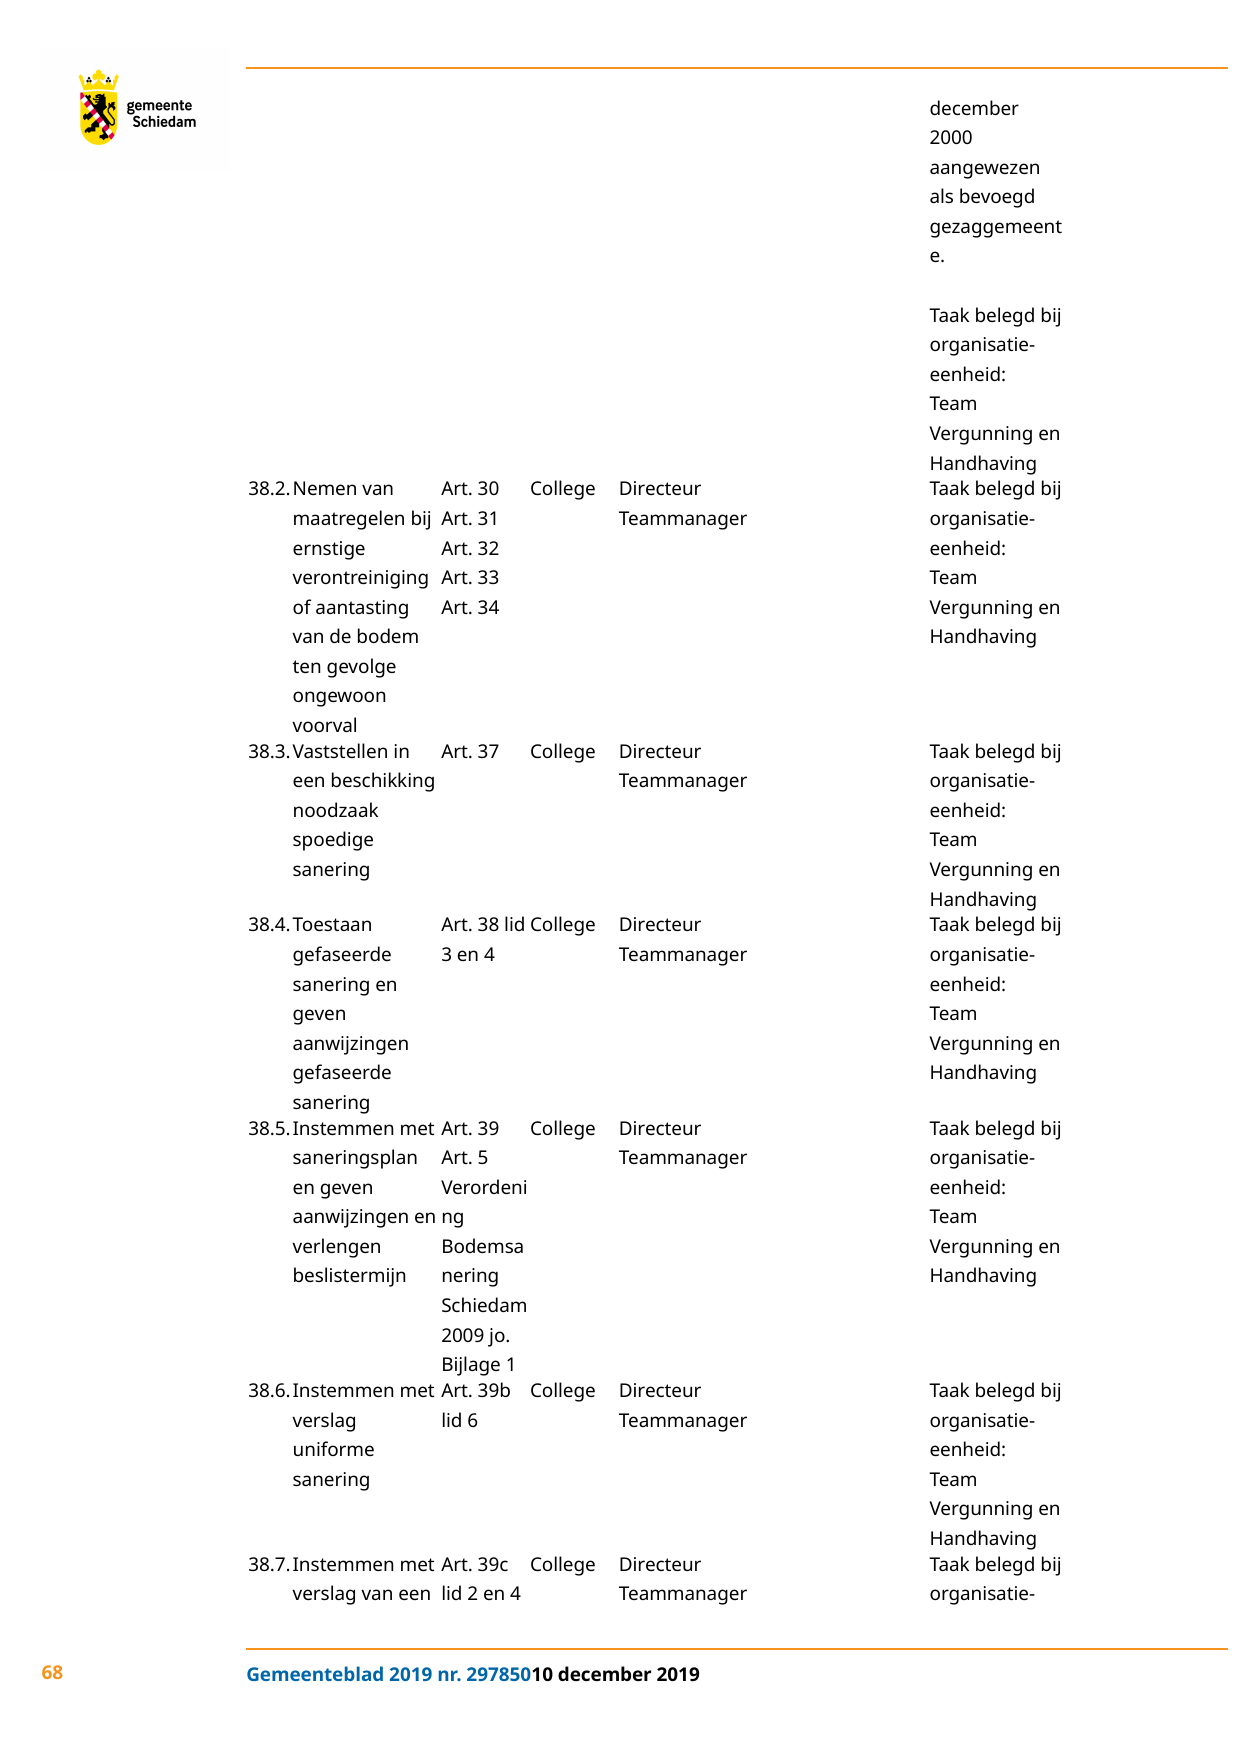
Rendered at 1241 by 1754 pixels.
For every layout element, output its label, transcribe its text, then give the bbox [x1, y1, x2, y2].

table_cell College [530, 476, 619, 738]
table_cell Directeur Teammanager [619, 476, 796, 738]
table_cell Taak belegd bij organisatie-eenheid: Team Vergunning en Handhaving [929, 912, 1063, 1115]
table_cell [796, 1551, 929, 1606]
table_cell Vaststellen in een beschikking noodzaak spoedige sanering [293, 738, 441, 912]
table_cell College [530, 1115, 619, 1377]
table_cell Directeur Teammanager [619, 738, 796, 912]
table_cell 38.4. [248, 912, 292, 1115]
picture [41, 47, 231, 172]
table_cell 38.2. [248, 476, 292, 738]
table_cell [248, 95, 292, 476]
table_cell [293, 95, 441, 476]
table_cell [441, 95, 530, 476]
table_cell december 2000 aangewezen als bevoegd gezaggemeente. Taak belegd bij organisatie-eenheid: Team Vergunning en Handhaving [929, 95, 1063, 476]
table_cell 38.5. [248, 1115, 292, 1377]
table_cell Taak belegd bij organisatie-eenheid: Team Vergunning en Handhaving [929, 1377, 1063, 1551]
table_cell 38.7. [248, 1551, 292, 1606]
table_cell Art. 38 lid 3 en 4 [441, 912, 530, 1115]
table_cell [796, 912, 929, 1115]
table_cell Toestaan gefaseerde sanering en geven aanwijzingen gefaseerde sanering [293, 912, 441, 1115]
table_cell Instemmen met saneringsplan en geven aanwijzingen en verlengen beslistermijn [293, 1115, 441, 1377]
table_cell Instemmen met verslag uniforme sanering [293, 1377, 441, 1551]
table_cell [619, 95, 796, 476]
table_cell Art. 37 [441, 738, 530, 912]
table_cell Nemen van maatregelen bij ernstige verontreiniging of aantasting van de bodem ten gevolge ongewoon voorval [293, 476, 441, 738]
table_cell Directeur Teammanager [619, 1377, 796, 1551]
table_cell 38.6. [248, 1377, 292, 1551]
table_cell [796, 95, 929, 476]
table_cell 38.3. [248, 738, 292, 912]
table_cell Art. 30 Art. 31 Art. 32 Art. 33 Art. 34 [441, 476, 530, 738]
table_cell Art. 39c lid 2 en 4 [441, 1551, 530, 1606]
table_cell Taak belegd bij organisatie-eenheid: Team Vergunning en Handhaving [929, 476, 1063, 738]
table_cell Art. 39b lid 6 [441, 1377, 530, 1551]
table_cell [530, 95, 619, 476]
table_cell Taak belegd bij organisatie-eenheid: Team Vergunning en Handhaving [929, 1115, 1063, 1377]
table_cell College [530, 738, 619, 912]
table_cell Instemmen met verslag van een [293, 1551, 441, 1606]
table_cell [796, 1377, 929, 1551]
table_cell Directeur Teammanager [619, 1551, 796, 1606]
table_cell Taak belegd bij organisatie- [929, 1551, 1063, 1606]
table_cell [796, 738, 929, 912]
table_cell [796, 476, 929, 738]
table_cell Directeur Teammanager [619, 912, 796, 1115]
table_cell College [530, 1377, 619, 1551]
table_cell Directeur Teammanager [619, 1115, 796, 1377]
table_cell College [530, 1551, 619, 1606]
table_cell Art. 39 Art. 5 Verordening Bodemsanering Schiedam 2009 jo. Bijlage 1 [441, 1115, 530, 1377]
table_cell Taak belegd bij organisatie-eenheid: Team Vergunning en Handhaving [929, 738, 1063, 912]
table_cell College [530, 912, 619, 1115]
table_cell [796, 1115, 929, 1377]
